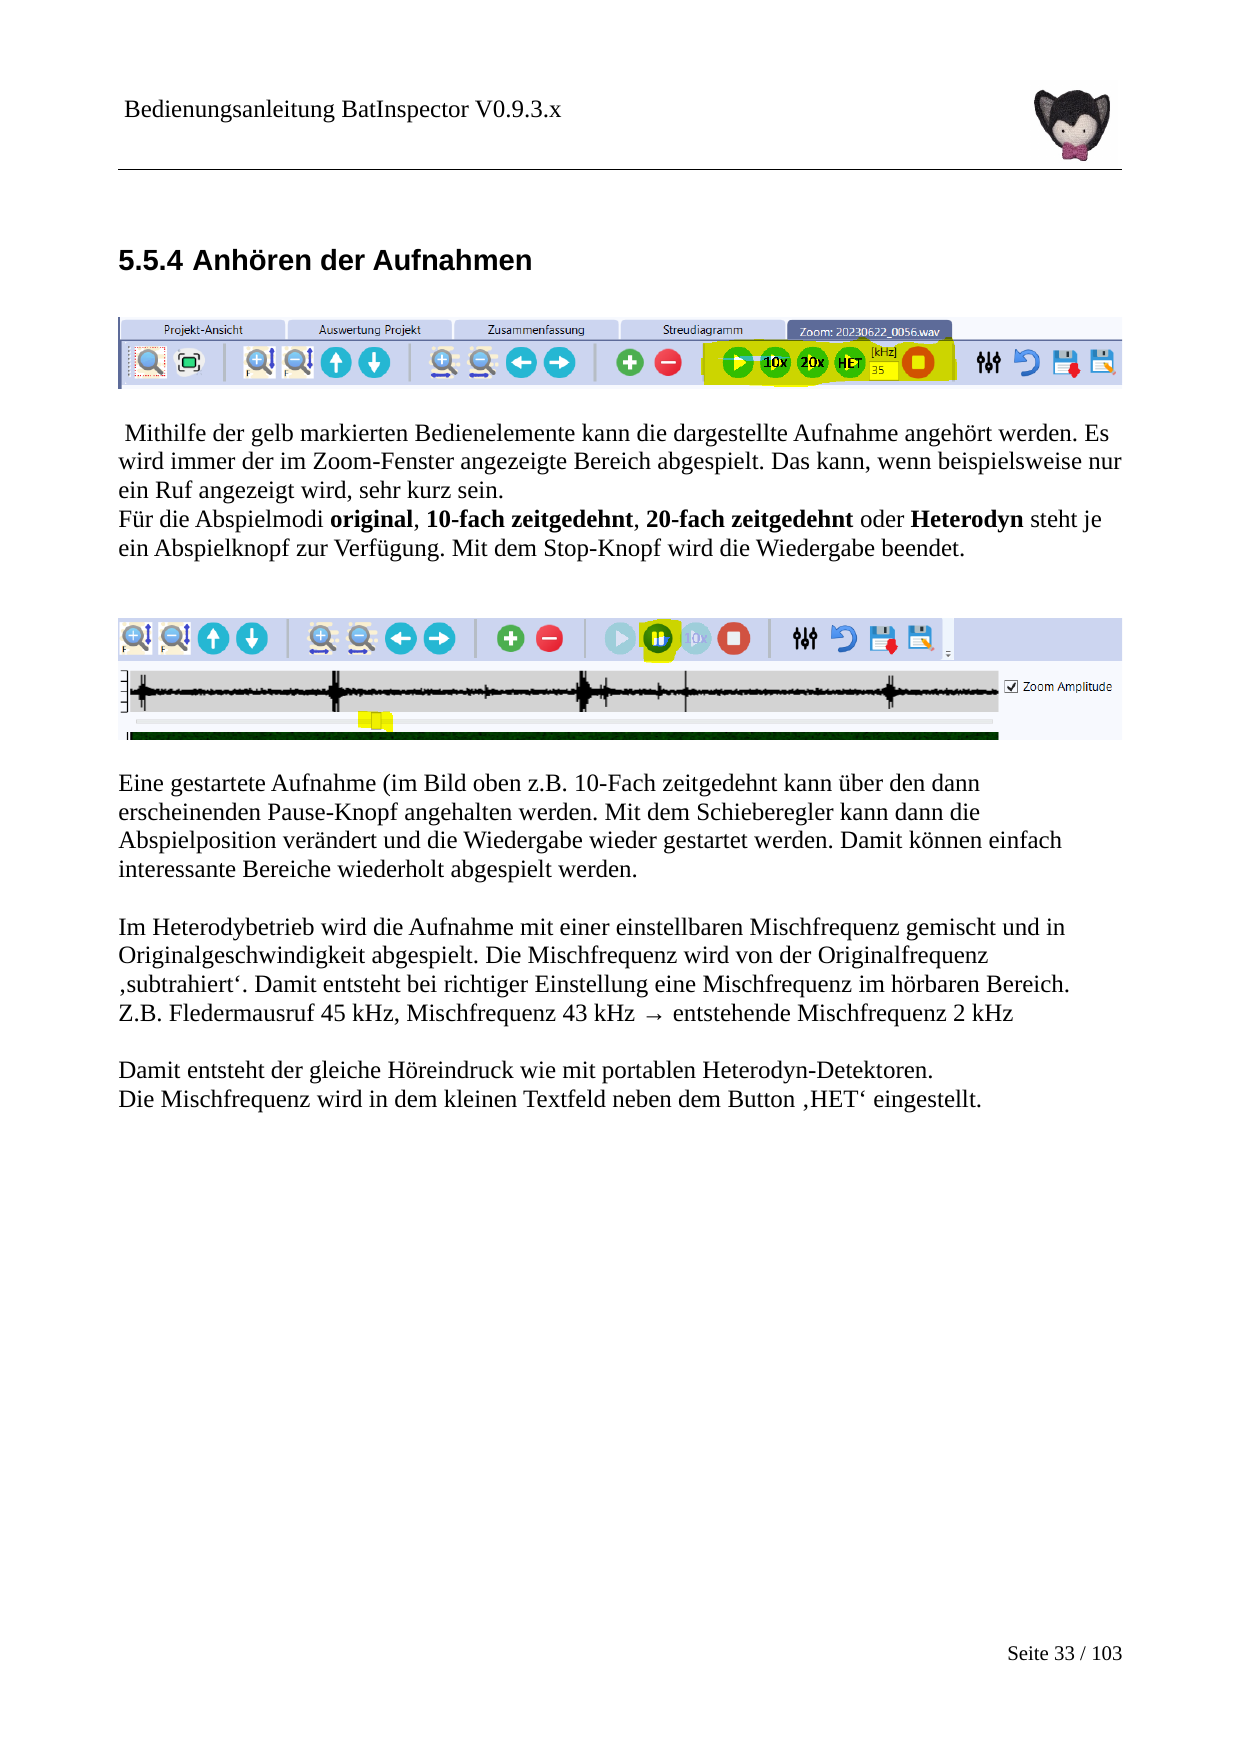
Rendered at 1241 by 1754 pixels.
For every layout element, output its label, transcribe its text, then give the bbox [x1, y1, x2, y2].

picture [118, 317, 1123, 389]
text Eine gestartete Aufnahme (im Bild oben z.B. 10-Fach zeitgedehnt kann über den dann erscheinenden Pause-Knopf angehalten werden. Mit dem Schieberegler kann dann die Abspielposition verändert und die Wiedergabe wieder gestartet werden. Damit können einfach interessante Bereiche wiederholt abgespielt werden. [118, 768, 1122, 883]
text Damit entsteht der gleiche Höreindruck wie mit portablen Heterodyn-Detektoren. [118, 1056, 1122, 1084]
subtitle Anhören der Aufnahmen [118, 243, 1122, 276]
text Mithilfe der gelb markierten Bedienelemente kann die dargestellte Aufnahme angehört werden. Es wird immer der im Zoom-Fenster angezeigte Bereich abgespielt. Das kann, wenn beispielsweise nur ein Ruf angezeigt wird, sehr kurz sein. [118, 418, 1122, 504]
text Im Heterodybetrieb wird die Aufnahme mit einer einstellbaren Mischfrequenz gemischt und in Originalgeschwindigkeit abgespielt. Die Mischfrequenz wird von der Originalfrequenz ‚subtrahiert‘. Damit entsteht bei richtiger Einstellung eine Mischfrequenz im hörbaren Bereich. [118, 912, 1122, 998]
text Die Mischfrequenz wird in dem kleinen Textfeld neben dem Button ‚HET‘ eingestellt. [118, 1084, 1122, 1113]
picture [118, 618, 1123, 740]
text Für die Abspielmodi original, 10-fach zeitgedehnt, 20-fach zeitgedehnt oder Heterodyn steht je ein Abspielknopf zur Verfügung. Mit dem Stop-Knopf wird die Wiedergabe beendet. [118, 504, 1122, 561]
picture [1030, 80, 1119, 169]
text Z.B. Fledermausruf 45 kHz, Mischfrequenz 43 kHz → entstehende Mischfrequenz 2 kHz [118, 998, 1122, 1027]
